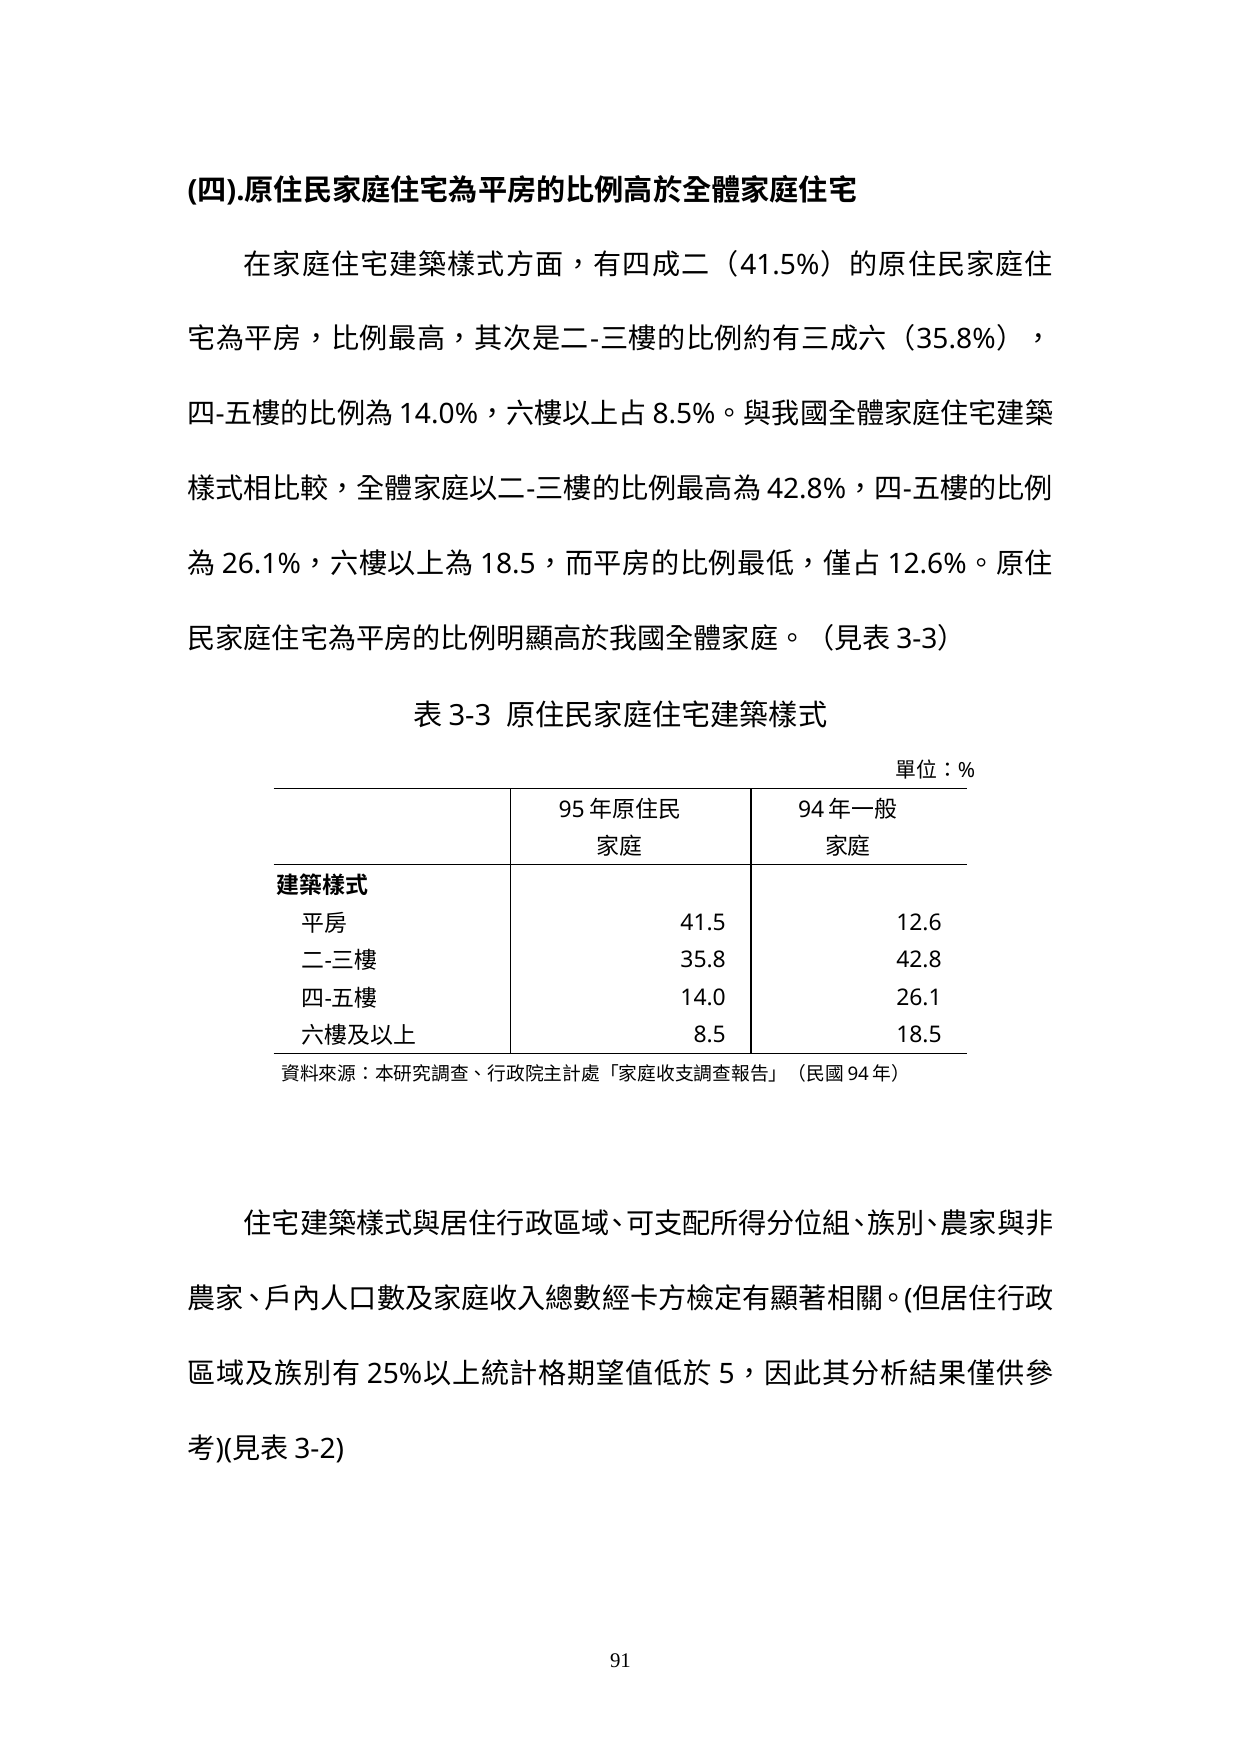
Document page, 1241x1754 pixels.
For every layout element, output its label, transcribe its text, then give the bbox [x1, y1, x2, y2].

table_cell 四-五樓 [274, 978, 510, 1015]
table_cell [752, 865, 967, 903]
table_cell 8.5 [511, 1015, 750, 1053]
text (四).原住民家庭住宅為平房的比例高於全體家庭住宅 [187, 150, 1053, 225]
text 表3-3 原住民家庭住宅建築樣式 [187, 675, 1053, 750]
text 住宅建築樣式與居住行政區域、可支配所得分位組、族別、農家與非農家、戶內人口數及家庭收入總數經卡方檢定有顯著相關。(但居住行政區域及族別有25%以上統計格期望值低於5，因此其分析結果僅供參考)(見表3-2) [187, 1185, 1053, 1485]
table_header 94年一般 家庭 [752, 789, 967, 863]
text 在家庭住宅建築樣式方面，有四成二（41.5%）的原住民家庭住宅為平房，比例最高，其次是二-三樓的比例約有三成六（35.8%），四-五樓的比例為14.0%，六樓以上占8.5%。與我國全體家庭住宅建築樣式相比較，全體家庭以二-三樓的比例最高為42.8%，四-五樓的比例為26.1%，六樓以上為18.5，而平房的比例最低，僅占12.6%。原住民家庭住宅為平房的比例明顯高於我國全體家庭。（見表3-3） [187, 225, 1053, 675]
table_cell 14.0 [511, 978, 750, 1015]
table_cell 六樓及以上 [274, 1015, 510, 1053]
text 單位：% [187, 750, 975, 787]
text 資料來源：本研究調查、行政院主計處「家庭收支調查報告」（民國94年） [281, 1054, 993, 1091]
table_cell 26.1 [752, 978, 967, 1015]
table_cell 18.5 [752, 1015, 967, 1053]
table_header [274, 789, 510, 863]
table_cell 平房 [274, 903, 510, 940]
table_cell [511, 865, 750, 903]
table_cell 42.8 [752, 940, 967, 978]
table_cell 41.5 [511, 903, 750, 940]
table_cell 12.6 [752, 903, 967, 940]
table_cell 建築樣式 [274, 865, 510, 903]
table_cell 35.8 [511, 940, 750, 978]
table_header 95年原住民 家庭 [511, 789, 750, 863]
table_cell 二-三樓 [274, 940, 510, 978]
